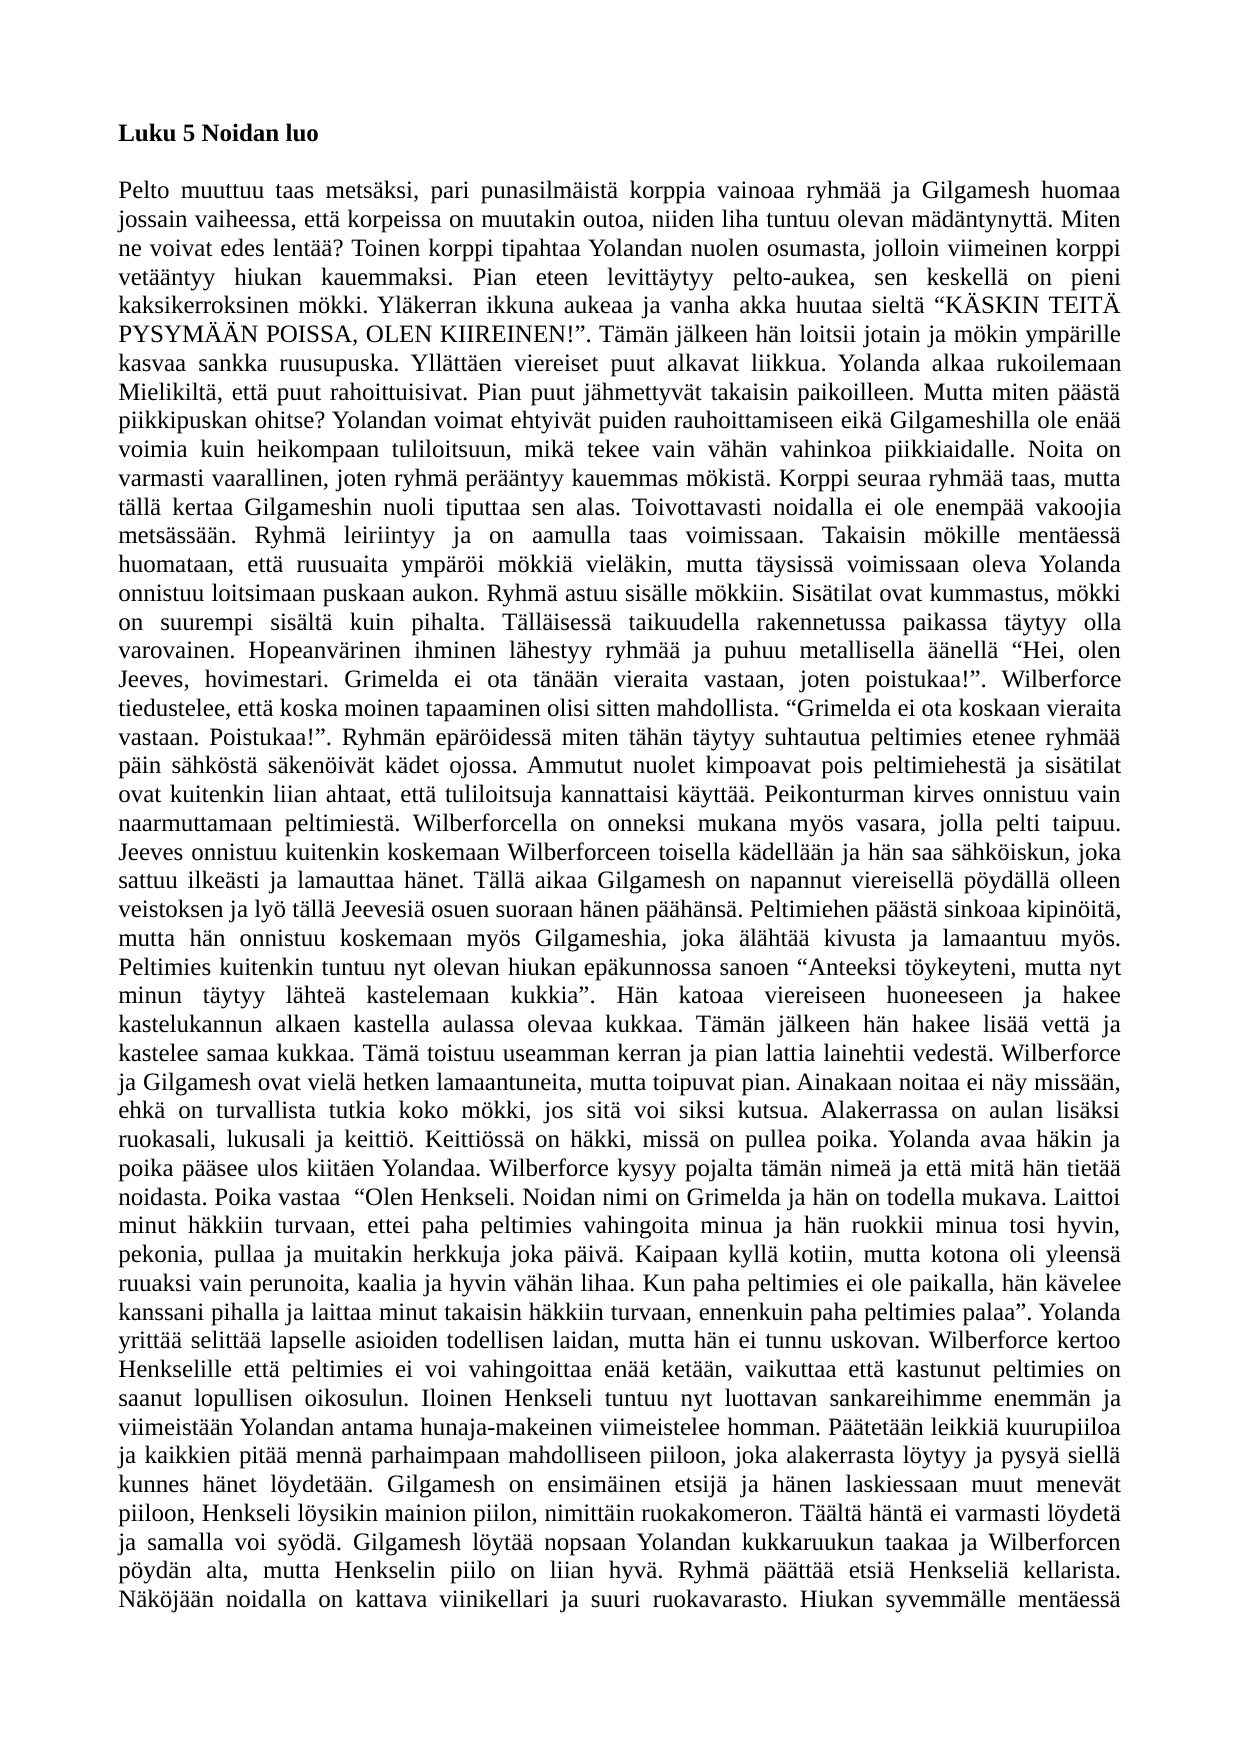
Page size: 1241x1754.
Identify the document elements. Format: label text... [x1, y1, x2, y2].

text Luku 5 Noidan luo [118, 118, 1122, 147]
text Pelto muuttuu taas metsäksi, pari punasilmäistä korppia vainoaa ryhmää ja Gilgamesh huomaa jossain vaiheessa, että korpeissa on muutakin outoa, niiden liha tuntuu olevan mädäntynyttä. Miten ne voivat edes lentää? Toinen korppi tipahtaa Yolandan nuolen osumasta, jolloin viimeinen korppi vetääntyy hiukan kauemmaksi. Pian eteen levittäytyy pelto-aukea, sen keskellä on pieni kaksikerroksinen mökki. Yläkerran ikkuna aukeaa ja vanha akka huutaa sieltä “KÄSKIN TEITÄ PYSYMÄÄN POISSA, OLEN KIIREINEN!”. Tämän jälkeen hän loitsii jotain ja mökin ympärille kasvaa sankka ruusupuska. Yllättäen viereiset puut alkavat liikkua. Yolanda alkaa rukoilemaan Mielikiltä, että puut rahoittuisivat. Pian puut jähmettyvät takaisin paikoilleen. Mutta miten päästä piikkipuskan ohitse? Yolandan voimat ehtyivät puiden rauhoittamiseen eikä Gilgameshilla ole enää voimia kuin heikompaan tuliloitsuun, mikä tekee vain vähän vahinkoa piikkiaidalle. Noita on varmasti vaarallinen, joten ryhmä perääntyy kauemmas mökistä. Korppi seuraa ryhmää taas, mutta tällä kertaa Gilgameshin nuoli tiputtaa sen alas. Toivottavasti noidalla ei ole enempää vakoojia metsässään. Ryhmä leiriintyy ja on aamulla taas voimissaan. Takaisin mökille mentäessä huomataan, että ruusuaita ympäröi mökkiä vieläkin, mutta täysissä voimissaan oleva Yolanda onnistuu loitsimaan puskaan aukon. Ryhmä astuu sisälle mökkiin. Sisätilat ovat kummastus, mökki on suurempi sisältä kuin pihalta. Tälläisessä taikuudella rakennetussa paikassa täytyy olla varovainen. Hopeanvärinen ihminen lähestyy ryhmää ja puhuu metallisella äänellä “Hei, olen Jeeves, hovimestari. Grimelda ei ota tänään vieraita vastaan, joten poistukaa!”. Wilberforce tiedustelee, että koska moinen tapaaminen olisi sitten mahdollista. “Grimelda ei ota koskaan vieraita vastaan. Poistukaa!”. Ryhmän epäröidessä miten tähän täytyy suhtautua peltimies etenee ryhmää päin sähköstä säkenöivät kädet ojossa. Ammutut nuolet kimpoavat pois peltimiehestä ja sisätilat ovat kuitenkin liian ahtaat, että tuliloitsuja kannattaisi käyttää. Peikonturman kirves onnistuu vain naarmuttamaan peltimiestä. Wilberforcella on onneksi mukana myös vasara, jolla pelti taipuu. Jeeves onnistuu kuitenkin koskemaan Wilberforceen toisella kädellään ja hän saa sähköiskun, joka sattuu ilkeästi ja lamauttaa hänet. Tällä aikaa Gilgamesh on napannut viereisellä pöydällä olleen veistoksen ja lyö tällä Jeevesiä osuen suoraan hänen päähänsä. Peltimiehen päästä sinkoaa kipinöitä, mutta hän onnistuu koskemaan myös Gilgameshia, joka älähtää kivusta ja lamaantuu myös. Peltimies kuitenkin tuntuu nyt olevan hiukan epäkunnossa sanoen “Anteeksi töykeyteni, mutta nyt minun täytyy lähteä kastelemaan kukkia”. Hän katoaa viereiseen huoneeseen ja hakee kastelukannun alkaen kastella aulassa olevaa kukkaa. Tämän jälkeen hän hakee lisää vettä ja kastelee samaa kukkaa. Tämä toistuu useamman kerran ja pian lattia lainehtii vedestä. Wilberforce ja Gilgamesh ovat vielä hetken lamaantuneita, mutta toipuvat pian. Ainakaan noitaa ei näy missään, ehkä on turvallista tutkia koko mökki, jos sitä voi siksi kutsua. Alakerrassa on aulan lisäksi ruokasali, lukusali ja keittiö. Keittiössä on häkki, missä on pullea poika. Yolanda avaa häkin ja poika pääsee ulos kiitäen Yolandaa. Wilberforce kysyy pojalta tämän nimeä ja että mitä hän tietää noidasta. Poika vastaa “Olen Henkseli. Noidan nimi on Grimelda ja hän on todella mukava. Laittoi minut häkkiin turvaan, ettei paha peltimies vahingoita minua ja hän ruokkii minua tosi hyvin, pekonia, pullaa ja muitakin herkkuja joka päivä. Kaipaan kyllä kotiin, mutta kotona oli yleensä ruuaksi vain perunoita, kaalia ja hyvin vähän lihaa. Kun paha peltimies ei ole paikalla, hän kävelee kanssani pihalla ja laittaa minut takaisin häkkiin turvaan, ennenkuin paha peltimies palaa”. Yolanda yrittää selittää lapselle asioiden todellisen laidan, mutta hän ei tunnu uskovan. Wilberforce kertoo Henkselille että peltimies ei voi vahingoittaa enää ketään, vaikuttaa että kastunut peltimies on saanut lopullisen oikosulun. Iloinen Henkseli tuntuu nyt luottavan sankareihimme enemmän ja viimeistään Yolandan antama hunaja-makeinen viimeistelee homman. Päätetään leikkiä kuurupiiloa ja kaikkien pitää mennä parhaimpaan mahdolliseen piiloon, joka alakerrasta löytyy ja pysyä siellä kunnes hänet löydetään. Gilgamesh on ensimäinen etsijä ja hänen laskiessaan muut menevät piiloon, Henkseli löysikin mainion piilon, nimittäin ruokakomeron. Täältä häntä ei varmasti löydetä ja samalla voi syödä. Gilgamesh löytää nopsaan Yolandan kukkaruukun taakaa ja Wilberforcen pöydän alta, mutta Henkselin piilo on liian hyvä. Ryhmä päättää etsiä Henkseliä kellarista. Näköjään noidalla on kattava viinikellari ja suuri ruokavarasto. Hiukan syvemmälle mentäessä [118, 176, 1122, 1613]
